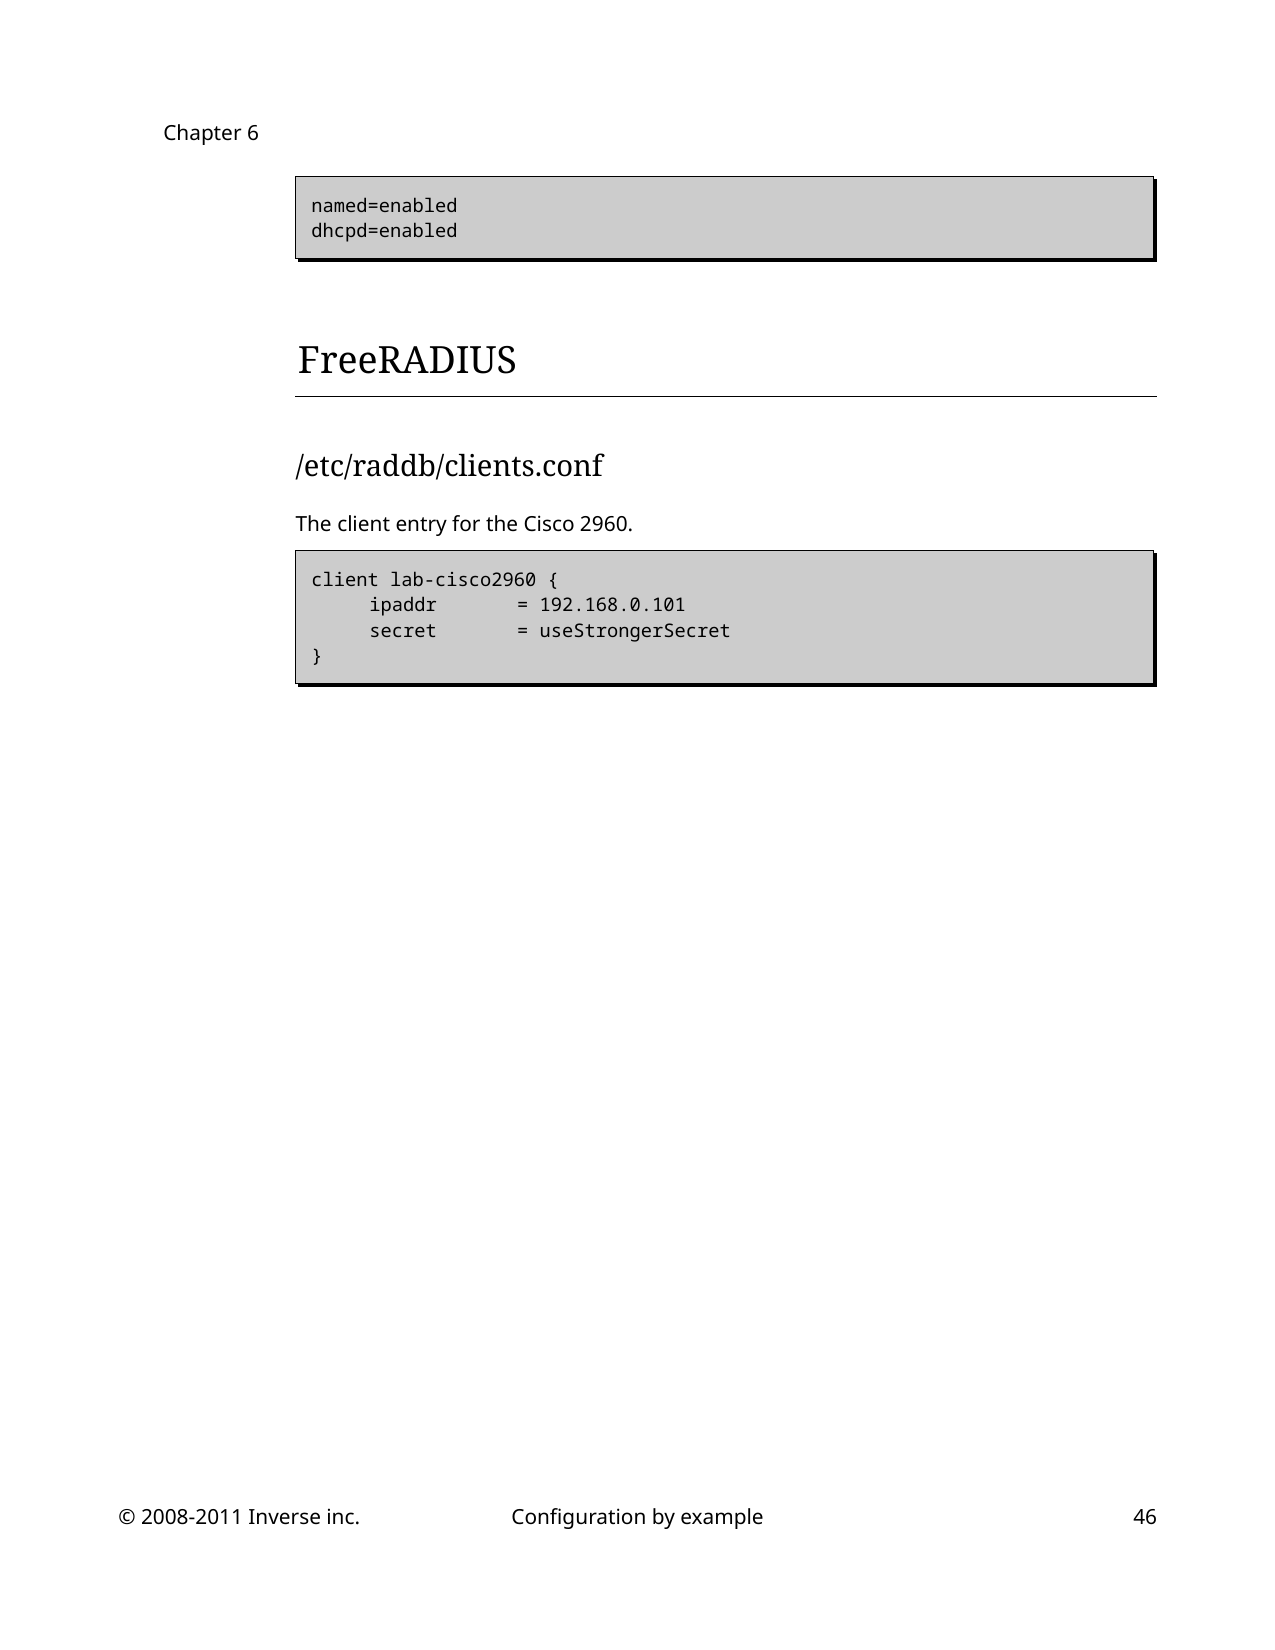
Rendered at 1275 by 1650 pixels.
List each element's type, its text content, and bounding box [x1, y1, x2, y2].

text client lab-cisco2960 { ipaddr = 192.168.0.101 secret = useStrongerSecret } [296, 551, 1153, 683]
text The client entry for the Cisco 2960. [295, 509, 1157, 538]
subtitle /etc/raddb/clients.conf [295, 445, 1157, 485]
subtitle FreeRADIUS [295, 333, 1157, 396]
text named=enabled dhcpd=enabled [296, 177, 1153, 258]
